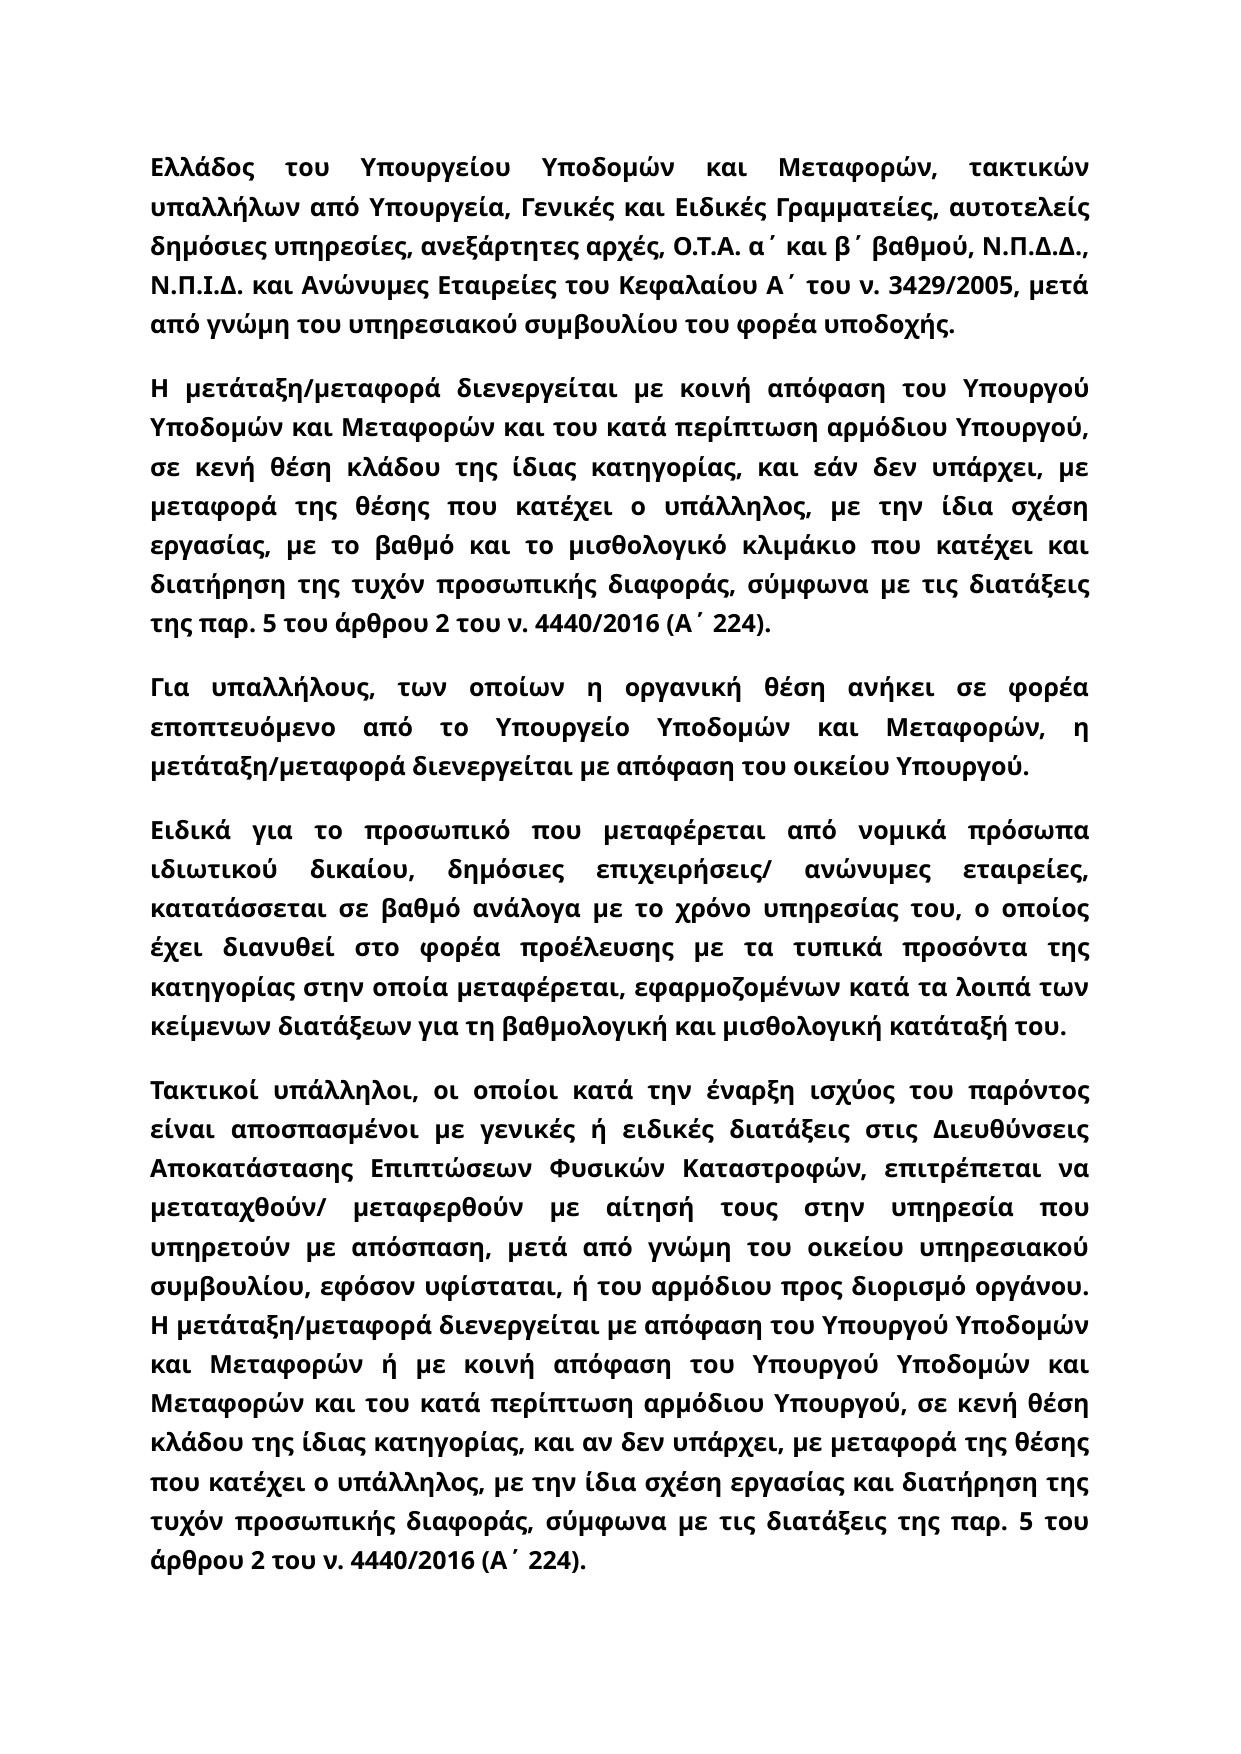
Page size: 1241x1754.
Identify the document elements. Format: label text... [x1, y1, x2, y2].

text Τακτικοί υπάλληλοι, οι οποίοι κατά την έναρξη ισχύος του παρόντος είναι αποσπασμένοι με γενικές ή ειδικές διατάξεις στις Διευθύνσεις Αποκατάστασης Επιπτώσεων Φυσικών Καταστροφών, επιτρέπεται να μεταταχθούν/ μεταφερθούν με αίτησή τους στην υπηρεσία που υπηρετούν με απόσπαση, μετά από γνώμη του οικείου υπηρεσιακού συμβουλίου, εφόσον υφίσταται, ή του αρμόδιου προς διορισμό οργάνου. Η μετάταξη/μεταφορά διενεργείται με απόφαση του Υπουργού Υποδομών και Μεταφορών ή με κοινή απόφαση του Υπουργού Υποδομών και Μεταφορών και του κατά περίπτωση αρμόδιου Υπουργού, σε κενή θέση κλάδου της ίδιας κατηγορίας, και αν δεν υπάρχει, με μεταφορά της θέσης που κατέχει ο υπάλληλος, με την ίδια σχέση εργασίας και διατήρηση της τυχόν προσωπικής διαφοράς, σύμφωνα με τις διατάξεις της παρ. 5 του άρθρου 2 του ν. 4440/2016 (Α΄ 224). [150, 1072, 1090, 1577]
text Ελλάδος του Υπουργείου Υποδομών και Μεταφορών, τακτικών υπαλλήλων από Υπουργεία, Γενικές και Ειδικές Γραμματείες, αυτοτελείς δημόσιες υπηρεσίες, ανεξάρτητες αρχές, Ο.Τ.Α. α΄ και β΄ βαθμού, Ν.Π.Δ.Δ., Ν.Π.Ι.Δ. και Ανώνυμες Εταιρείες του Κεφαλαίου Α΄ του ν. 3429/2005, μετά από γνώμη του υπηρεσιακού συμβουλίου του φορέα υποδοχής. [150, 150, 1090, 341]
text Ειδικά για το προσωπικό που μεταφέρεται από νομικά πρόσωπα ιδιωτικού δικαίου, δημόσιες επιχειρήσεις/ ανώνυμες εταιρείες, κατατάσσεται σε βαθμό ανάλογα με το χρόνο υπηρεσίας του, ο οποίος έχει διανυθεί στο φορέα προέλευσης με τα τυπικά προσόντα της κατηγορίας στην οποία μεταφέρεται, εφαρμοζομένων κατά τα λοιπά των κείμενων διατάξεων για τη βαθμολογική και μισθολογική κατάταξή του. [150, 812, 1090, 1042]
text Η μετάταξη/μεταφορά διενεργείται με κοινή απόφαση του Υπουργού Υποδομών και Μεταφορών και του κατά περίπτωση αρμόδιου Υπουργού, σε κενή θέση κλάδου της ίδιας κατηγορίας, και εάν δεν υπάρχει, με μεταφορά της θέσης που κατέχει ο υπάλληλος, με την ίδια σχέση εργασίας, με το βαθμό και το μισθολογικό κλιμάκιο που κατέχει και διατήρηση της τυχόν προσωπικής διαφοράς, σύμφωνα με τις διατάξεις της παρ. 5 του άρθρου 2 του ν. 4440/2016 (Α΄ 224). [150, 371, 1090, 640]
text Για υπαλλήλους, των οποίων η οργανική θέση ανήκει σε φορέα εποπτευόμενο από το Υπουργείο Υποδομών και Μεταφορών, η μετάταξη/μεταφορά διενεργείται με απόφαση του οικείου Υπουργού. [150, 670, 1090, 782]
